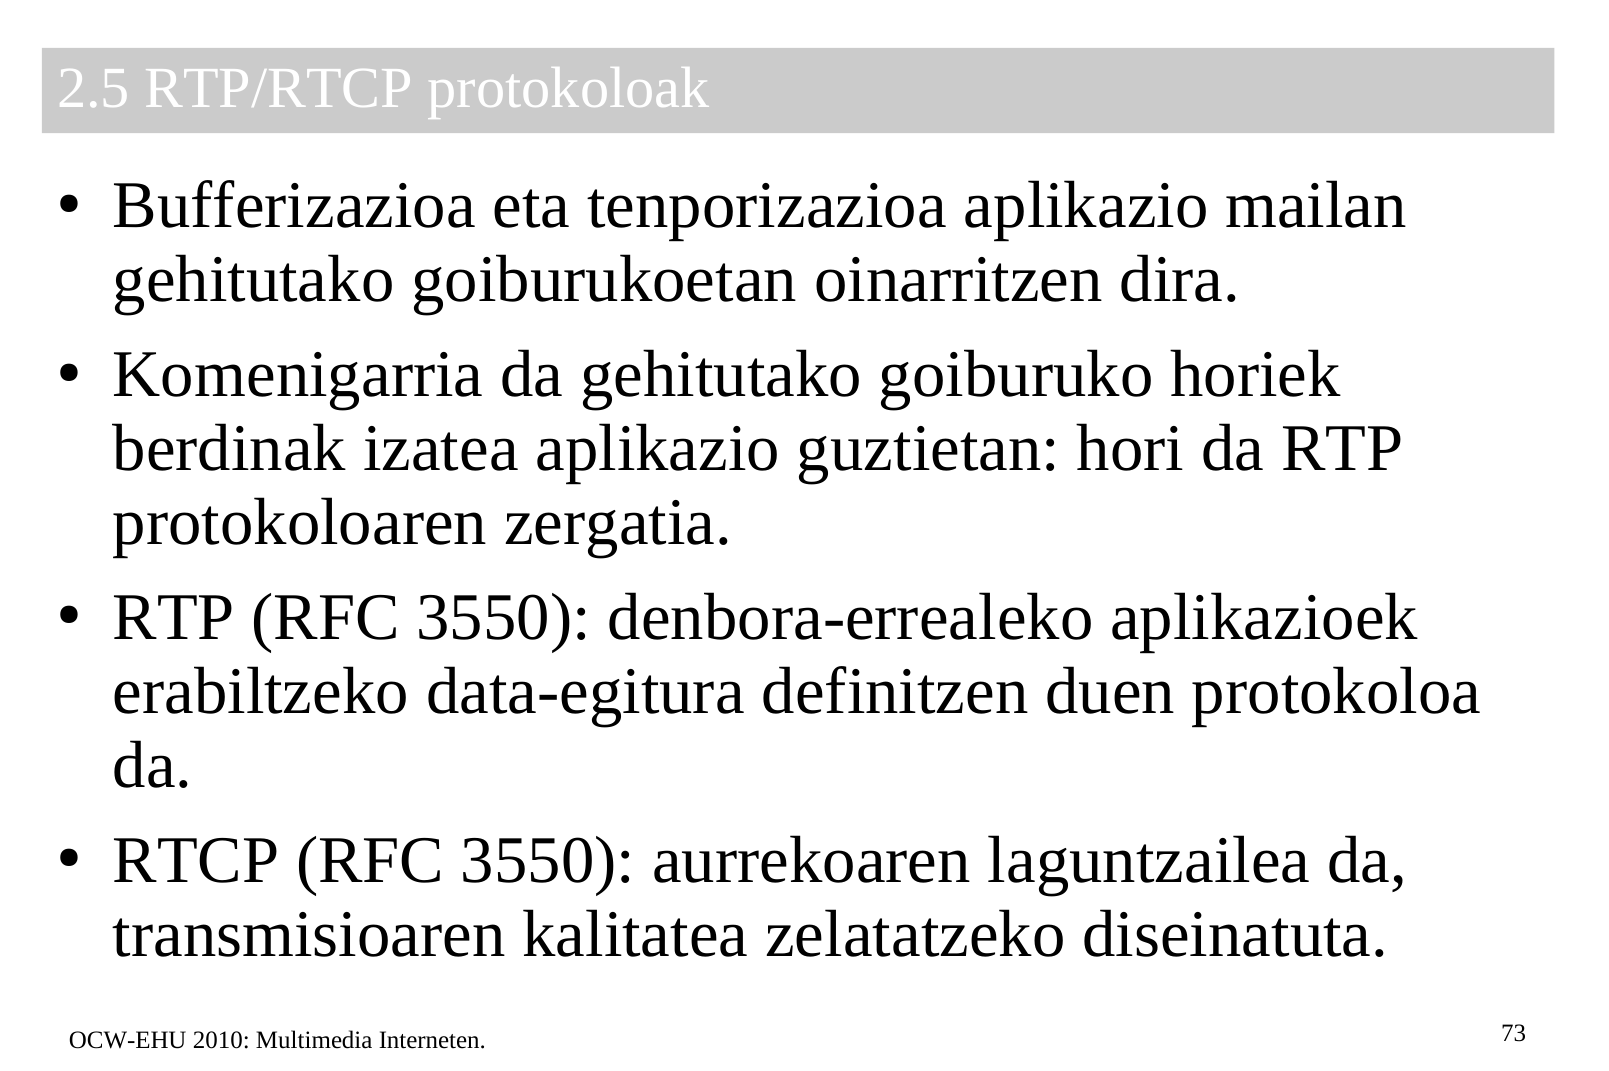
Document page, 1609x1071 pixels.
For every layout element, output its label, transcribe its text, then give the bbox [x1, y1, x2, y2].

title 2.5 RTP/RTCP protokoloak [41, 47, 1555, 134]
list Bufferizazioa eta tenporizazioa aplikazio mailan gehitutako goiburukoetan oinarritzen dira. Komenigarria da gehitutako goiburuko horiek berdinak izatea aplikazio guztietan: hori da RTP protokoloaren zergatia. RTP (RFC 3550): denbora-errealeko aplikazioek erabiltzeko data-egitura definitzen duen protokoloa da. RTCP (RFC 3550): aurrekoaren laguntzailea da, transmisioaren kalitatea zelatatzeko diseinatuta. [41, 160, 1555, 999]
